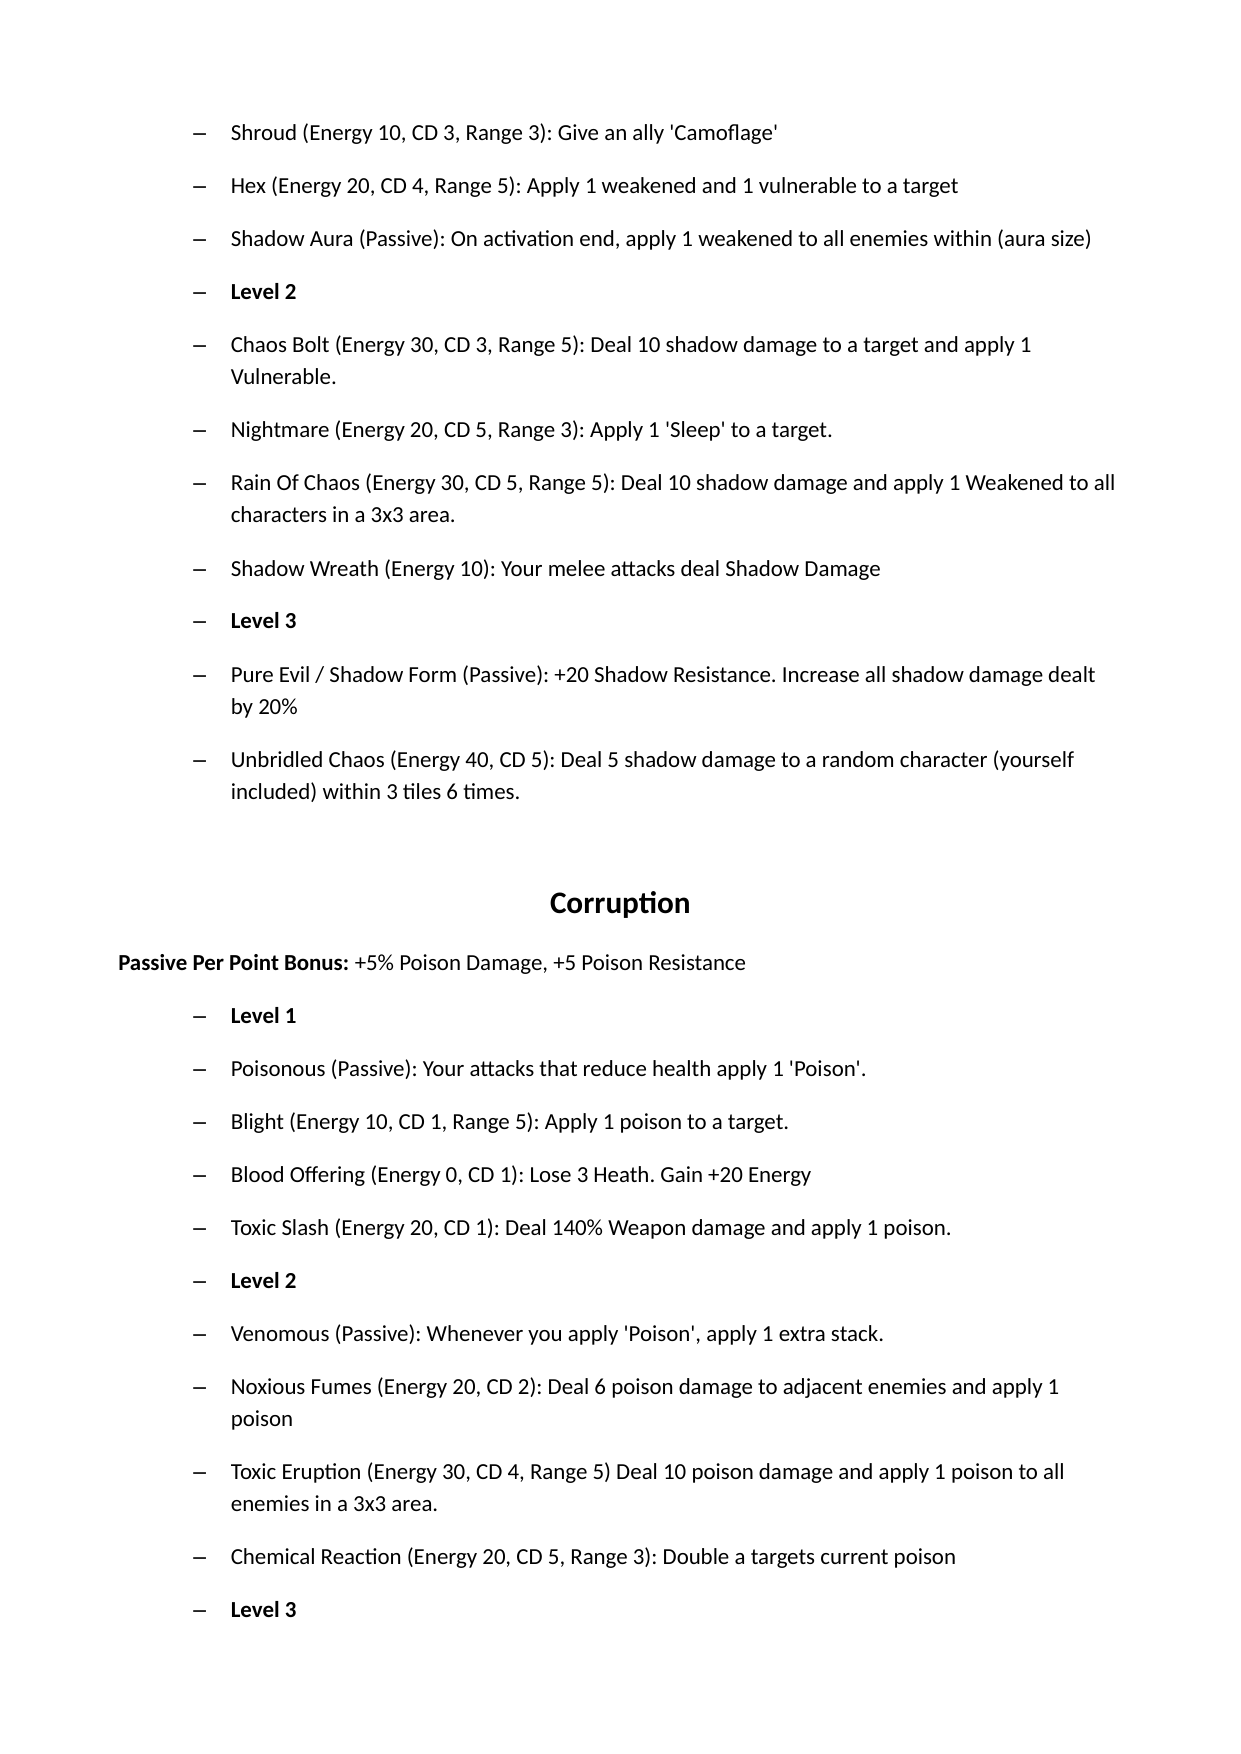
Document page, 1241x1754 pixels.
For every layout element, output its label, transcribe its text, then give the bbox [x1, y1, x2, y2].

list Level 2 [193, 277, 1122, 305]
list Poisonous (Passive): Your attacks that reduce health apply 1 'Poison'. [193, 1054, 1122, 1082]
list Level 3 [193, 607, 1122, 635]
list Level 1 [193, 1001, 1122, 1029]
list Blight (Energy 10, CD 1, Range 5): Apply 1 poison to a target. [193, 1107, 1122, 1135]
list Chaos Bolt (Energy 30, CD 3, Range 5): Deal 10 shadow damage to a target and apply 1 Vulnerable. [193, 330, 1122, 390]
list Level 2 [193, 1266, 1122, 1294]
list Level 3 [193, 1595, 1122, 1623]
list Shroud (Energy 10, CD 3, Range 3): Give an ally 'Camoflage' [193, 118, 1122, 146]
list Toxic Eruption (Energy 30, CD 4, Range 5) Deal 10 poison damage and apply 1 poison to all enemies in a 3x3 area. [193, 1457, 1122, 1517]
list Pure Evil / Shadow Form (Passive): +20 Shadow Resistance. Increase all shadow damage dealt by 20% [193, 660, 1122, 720]
list Noxious Fumes (Energy 20, CD 2): Deal 6 poison damage to adjacent enemies and apply 1 poison [193, 1372, 1122, 1432]
text Corruption [118, 883, 1122, 921]
list Shadow Wreath (Energy 10): Your melee attacks deal Shadow Damage [193, 554, 1122, 582]
list Shadow Aura (Passive): On activation end, apply 1 weakened to all enemies within (aura size) [193, 224, 1122, 252]
list Hex (Energy 20, CD 4, Range 5): Apply 1 weakened and 1 vulnerable to a target [193, 171, 1122, 199]
list Toxic Slash (Energy 20, CD 1): Deal 140% Weapon damage and apply 1 poison. [193, 1213, 1122, 1241]
list Chemical Reaction (Energy 20, CD 5, Range 3): Double a targets current poison [193, 1542, 1122, 1570]
text Passive Per Point Bonus: +5% Poison Damage, +5 Poison Resistance [118, 948, 1122, 976]
list Venomous (Passive): Whenever you apply 'Poison', apply 1 extra stack. [193, 1319, 1122, 1347]
list Blood Offering (Energy 0, CD 1): Lose 3 Heath. Gain +20 Energy [193, 1160, 1122, 1188]
list Nightmare (Energy 20, CD 5, Range 3): Apply 1 'Sleep' to a target. [193, 415, 1122, 443]
list Rain Of Chaos (Energy 30, CD 5, Range 5): Deal 10 shadow damage and apply 1 Weakened to all characters in a 3x3 area. [193, 468, 1122, 529]
list Unbridled Chaos (Energy 40, CD 5): Deal 5 shadow damage to a random character (yourself included) within 3 tiles 6 times. [193, 745, 1122, 805]
